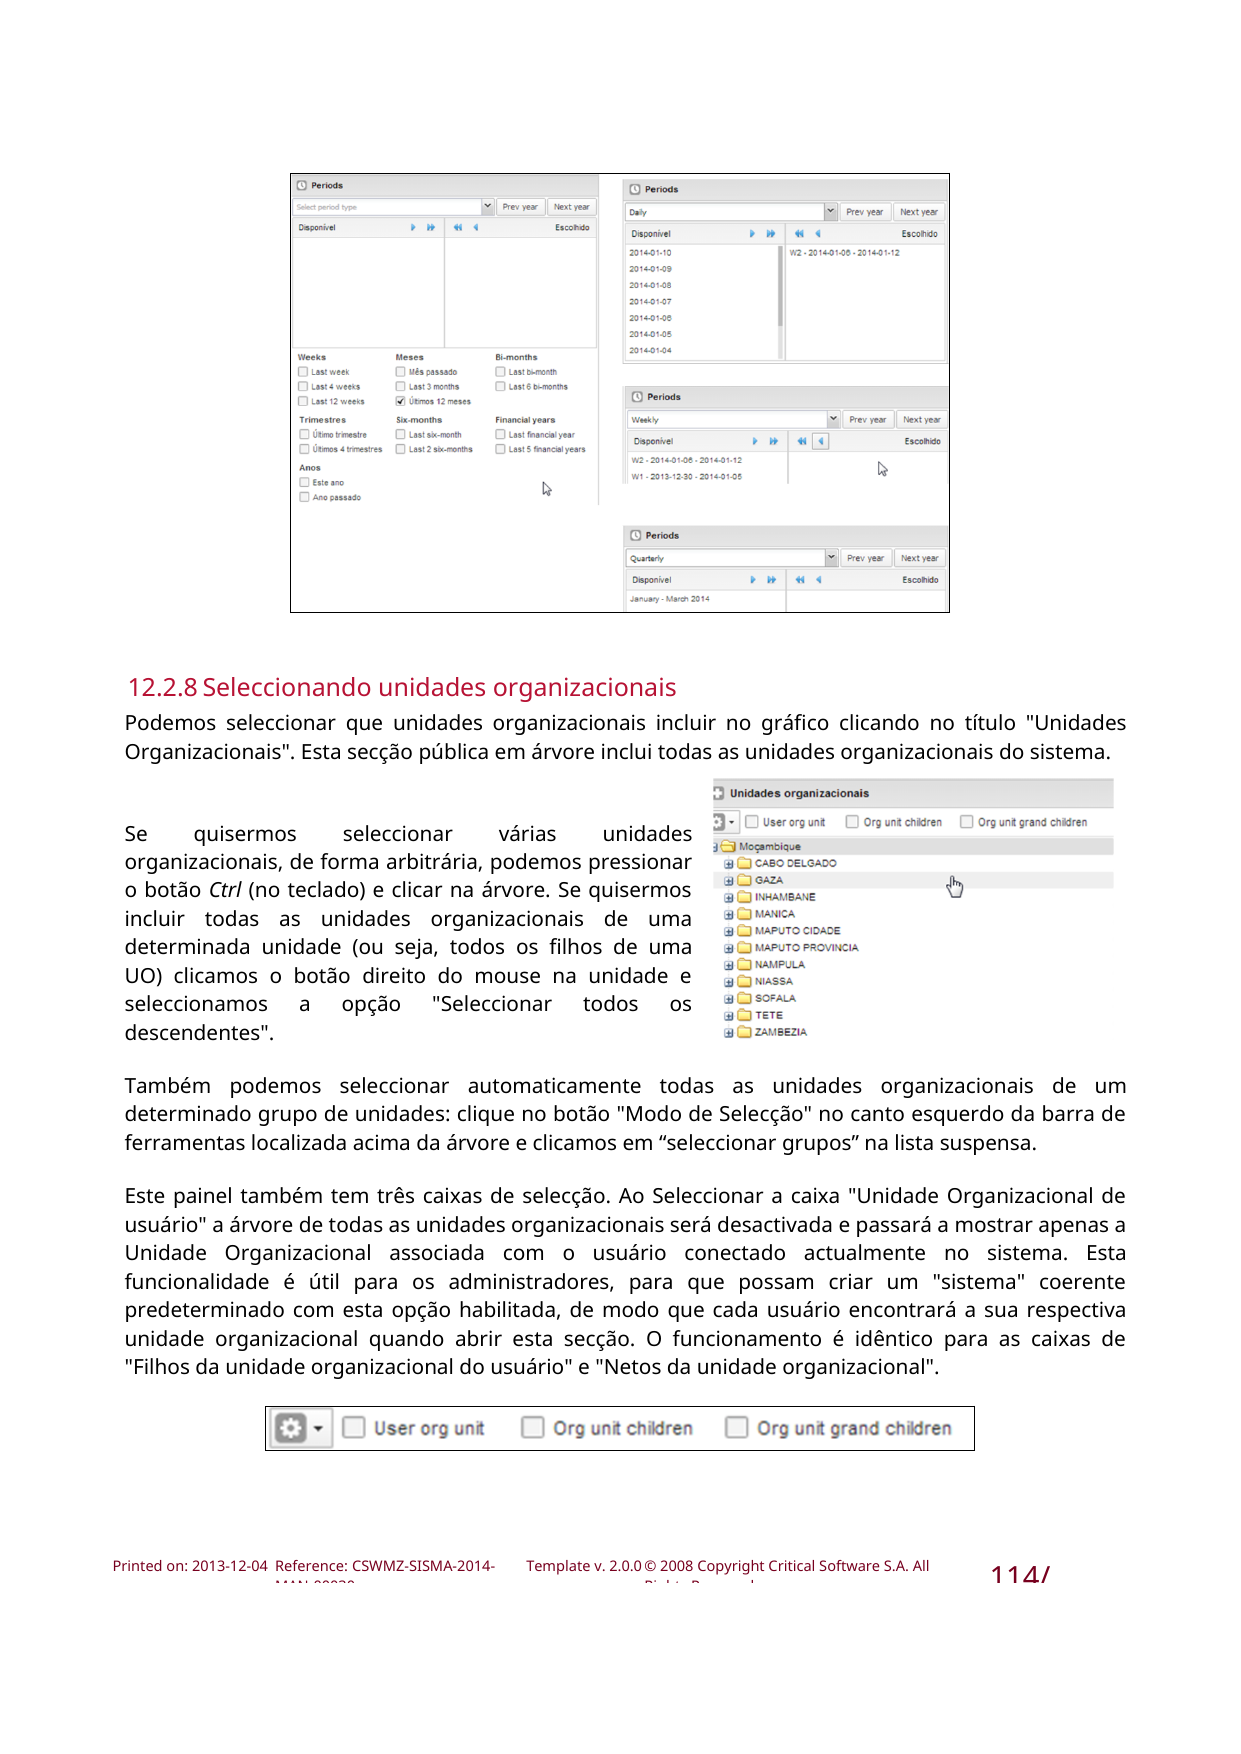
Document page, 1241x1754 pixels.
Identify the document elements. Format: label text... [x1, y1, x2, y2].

picture [266, 1407, 974, 1450]
text Podemos seleccionar que unidades organizacionais incluir no gráfico clicando no título "Unidades Organizacionais". Esta secção pública em árvore inclui todas as unidades organizacionais do sistema. [124, 708, 1128, 765]
picture [291, 174, 949, 612]
text Também podemos seleccionar automaticamente todas as unidades organizacionais de um determinado grupo de unidades: clique no botão "Modo de Selecção" no canto esquerdo da barra de ferramentas localizada acima da árvore e clicamos em “seleccionar grupos” na lista suspensa. [124, 1071, 1128, 1156]
subtitle Seleccionando unidades organizacionais [127, 670, 1128, 704]
text Se quisermos seleccionar várias unidades organizacionais, de forma arbitrária, podemos pressionar o botão Ctrl (no teclado) e clicar na árvore. Se quisermos incluir todas as unidades organizacionais de uma determinada unidade (ou seja, todos os filhos de uma UO) clicamos o botão direito do mouse na unidade e seleccionamos a opção "Seleccionar todos os descendentes". [124, 819, 712, 1046]
text Este painel também tem três caixas de selecção. Ao Seleccionar a caixa "Unidade Organizacional de usuário" a árvore de todas as unidades organizacionais será desactivada e passará a mostrar apenas a Unidade Organizacional associada com o usuário conectado actualmente no sistema. Esta funcionalidade é útil para os administradores, para que possam criar um "sistema" coerente predeterminado com esta opção habilitada, de modo que cada usuário encontrará a sua respectiva unidade organizacional quando abrir esta secção. O funcionamento é idêntico para as caixas de "Filhos da unidade organizacional do usuário" e "Netos da unidade organizacional". [124, 1181, 1128, 1381]
picture [713, 778, 1114, 1054]
